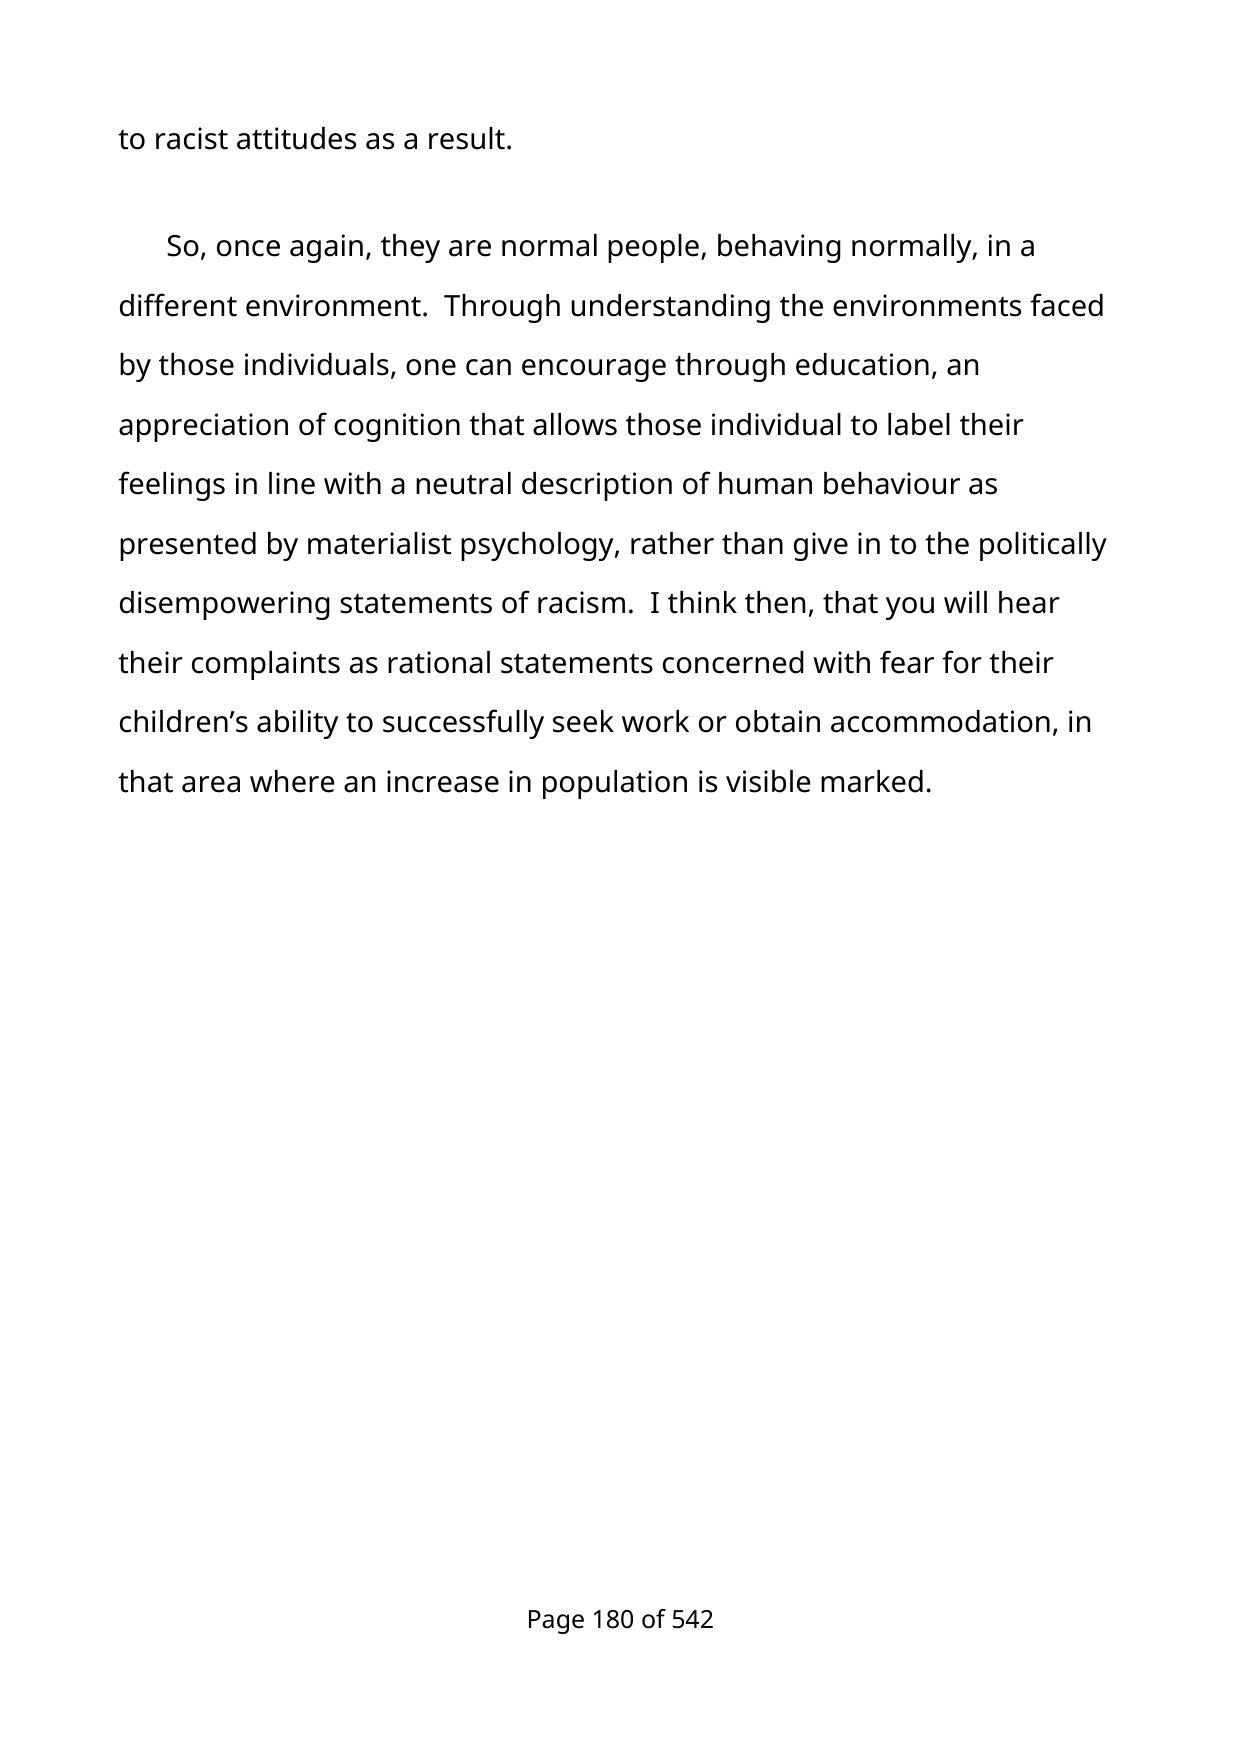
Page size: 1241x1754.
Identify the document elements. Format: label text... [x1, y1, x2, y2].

text So, once again, they are normal people, behaving normally, in a different environment. Through understanding the environments faced by those individuals, one can encourage through education, an appreciation of cognition that allows those individual to label their feelings in line with a neutral description of human behaviour as presented by materialist psychology, rather than give in to the politically disempowering statements of racism. I think then, that you will hear their complaints as rational statements concerned with fear for their children’s ability to successfully seek work or obtain accommodation, in that area where an increase in population is visible marked. [118, 226, 1122, 801]
text to racist attitudes as a result. [118, 118, 1122, 158]
